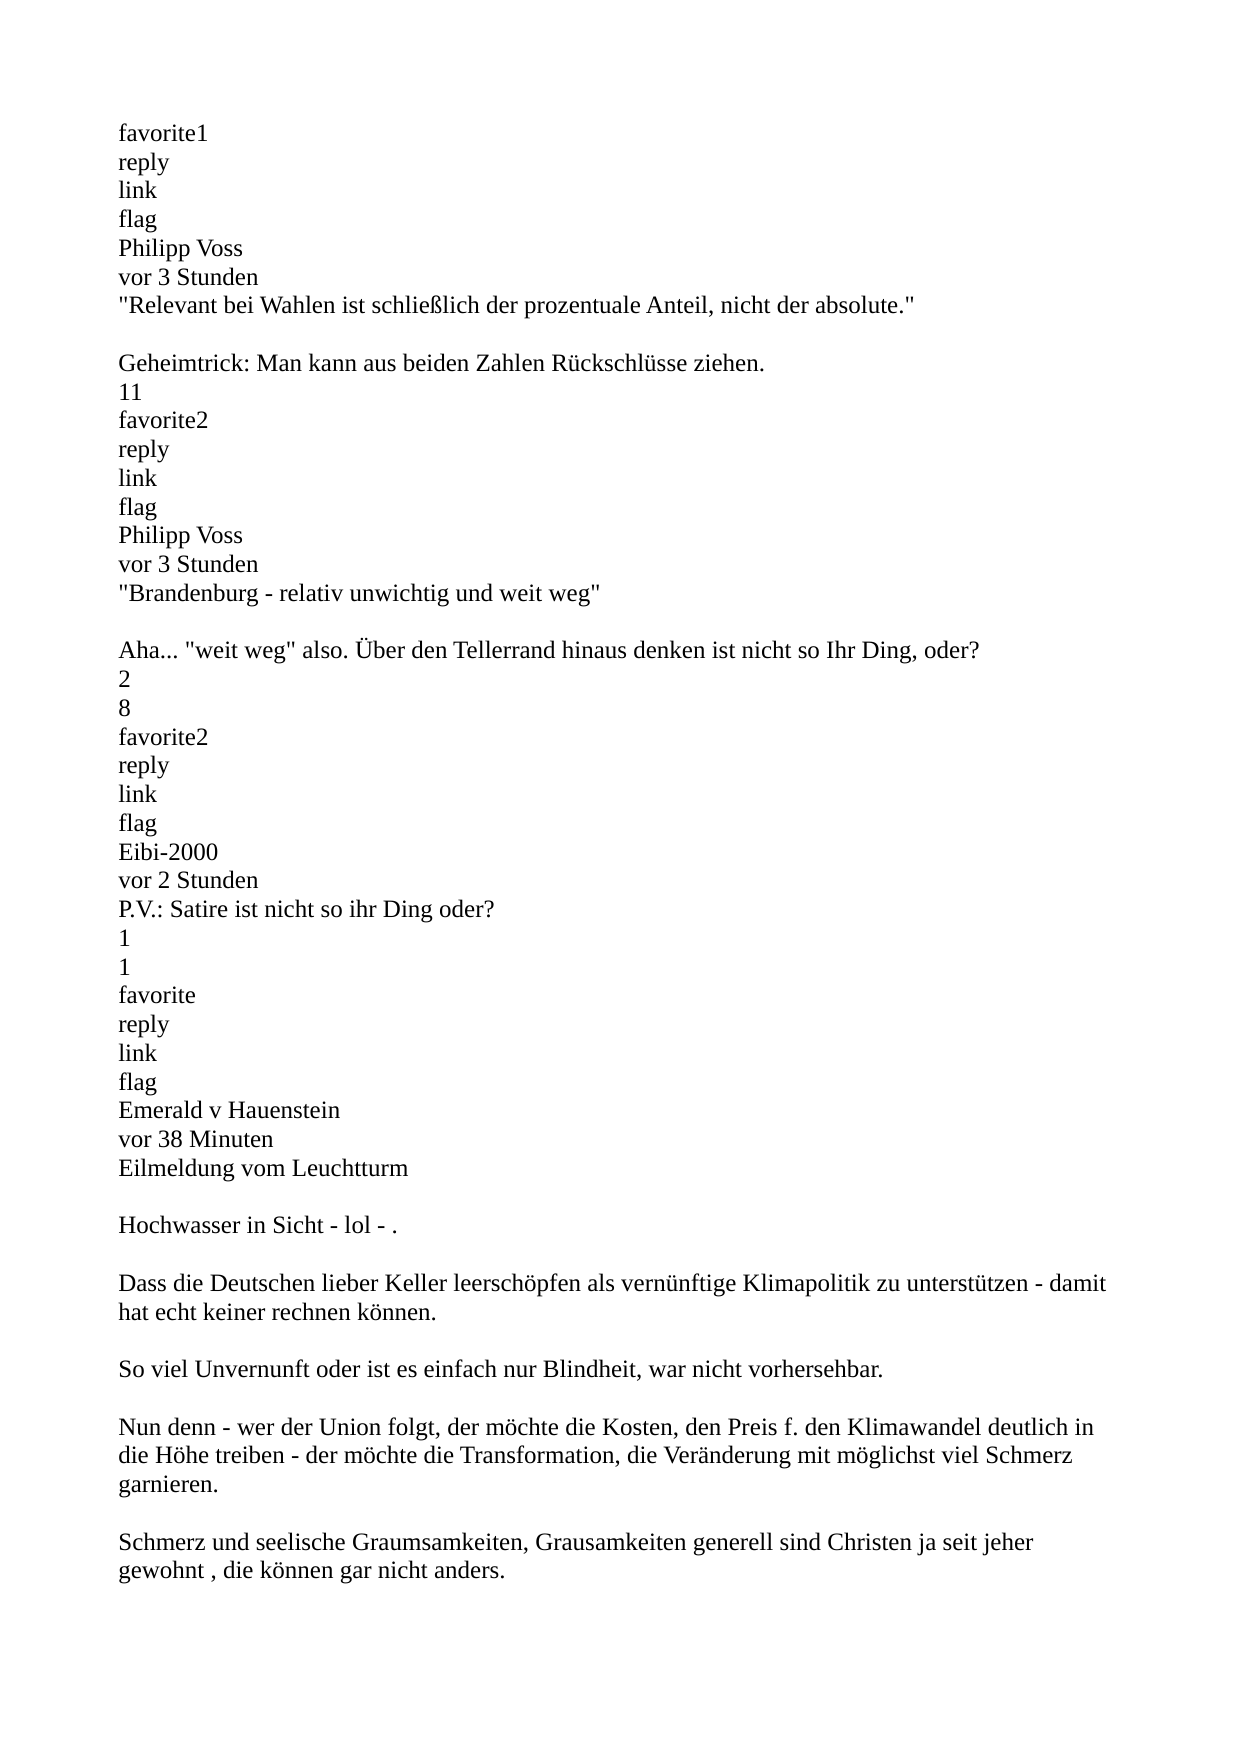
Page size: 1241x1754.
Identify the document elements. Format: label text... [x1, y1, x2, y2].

text flag [118, 204, 1122, 233]
text Eibi-2000 [118, 837, 1122, 866]
text flag [118, 492, 1122, 521]
text vor 3 Stunden [118, 262, 1122, 291]
text link [118, 779, 1122, 808]
text reply [118, 1009, 1122, 1038]
text 2 [118, 664, 1122, 693]
text Philipp Voss [118, 521, 1122, 549]
text favorite1 [118, 118, 1122, 147]
text vor 3 Stunden [118, 549, 1122, 578]
text P.V.: Satire ist nicht so ihr Ding oder? [118, 894, 1122, 923]
text link [118, 463, 1122, 492]
text flag [118, 1067, 1122, 1096]
text "Relevant bei Wahlen ist schließlich der prozentuale Anteil, nicht der absolute." Geheimtrick: Man kann aus beiden Zahlen Rückschlüsse ziehen. [118, 291, 1122, 377]
text "Brandenburg - relativ unwichtig und weit weg" Aha... "weit weg" also. Über den Tellerrand hinaus denken ist nicht so Ihr Ding, oder? [118, 578, 1122, 664]
text reply [118, 147, 1122, 176]
text vor 2 Stunden [118, 866, 1122, 894]
text Eilmeldung vom Leuchtturm Hochwasser in Sicht - lol - . Dass die Deutschen lieber Keller leerschöpfen als vernünftige Klimapolitik zu unterstützen - damit hat echt keiner rechnen können. So viel Unvernunft oder ist es einfach nur Blindheit, war nicht vorhersehbar. Nun denn - wer der Union folgt, der möchte die Kosten, den Preis f. den Klimawandel deutlich in die Höhe treiben - der möchte die Transformation, die Veränderung mit möglichst viel Schmerz garnieren. Schmerz und seelische Graumsamkeiten, Grausamkeiten generell sind Christen ja seit jeher gewohnt , die können gar nicht anders. [118, 1153, 1122, 1613]
text reply [118, 751, 1122, 779]
text 11 [118, 377, 1122, 406]
text flag [118, 808, 1122, 837]
text Philipp Voss [118, 233, 1122, 262]
text Emerald v Hauenstein [118, 1096, 1122, 1124]
text link [118, 176, 1122, 204]
text link [118, 1038, 1122, 1067]
text reply [118, 434, 1122, 463]
text 8 [118, 693, 1122, 722]
text 1 [118, 952, 1122, 981]
text favorite [118, 981, 1122, 1009]
text 1 [118, 923, 1122, 952]
text favorite2 [118, 722, 1122, 751]
text favorite2 [118, 406, 1122, 434]
text vor 38 Minuten [118, 1124, 1122, 1153]
